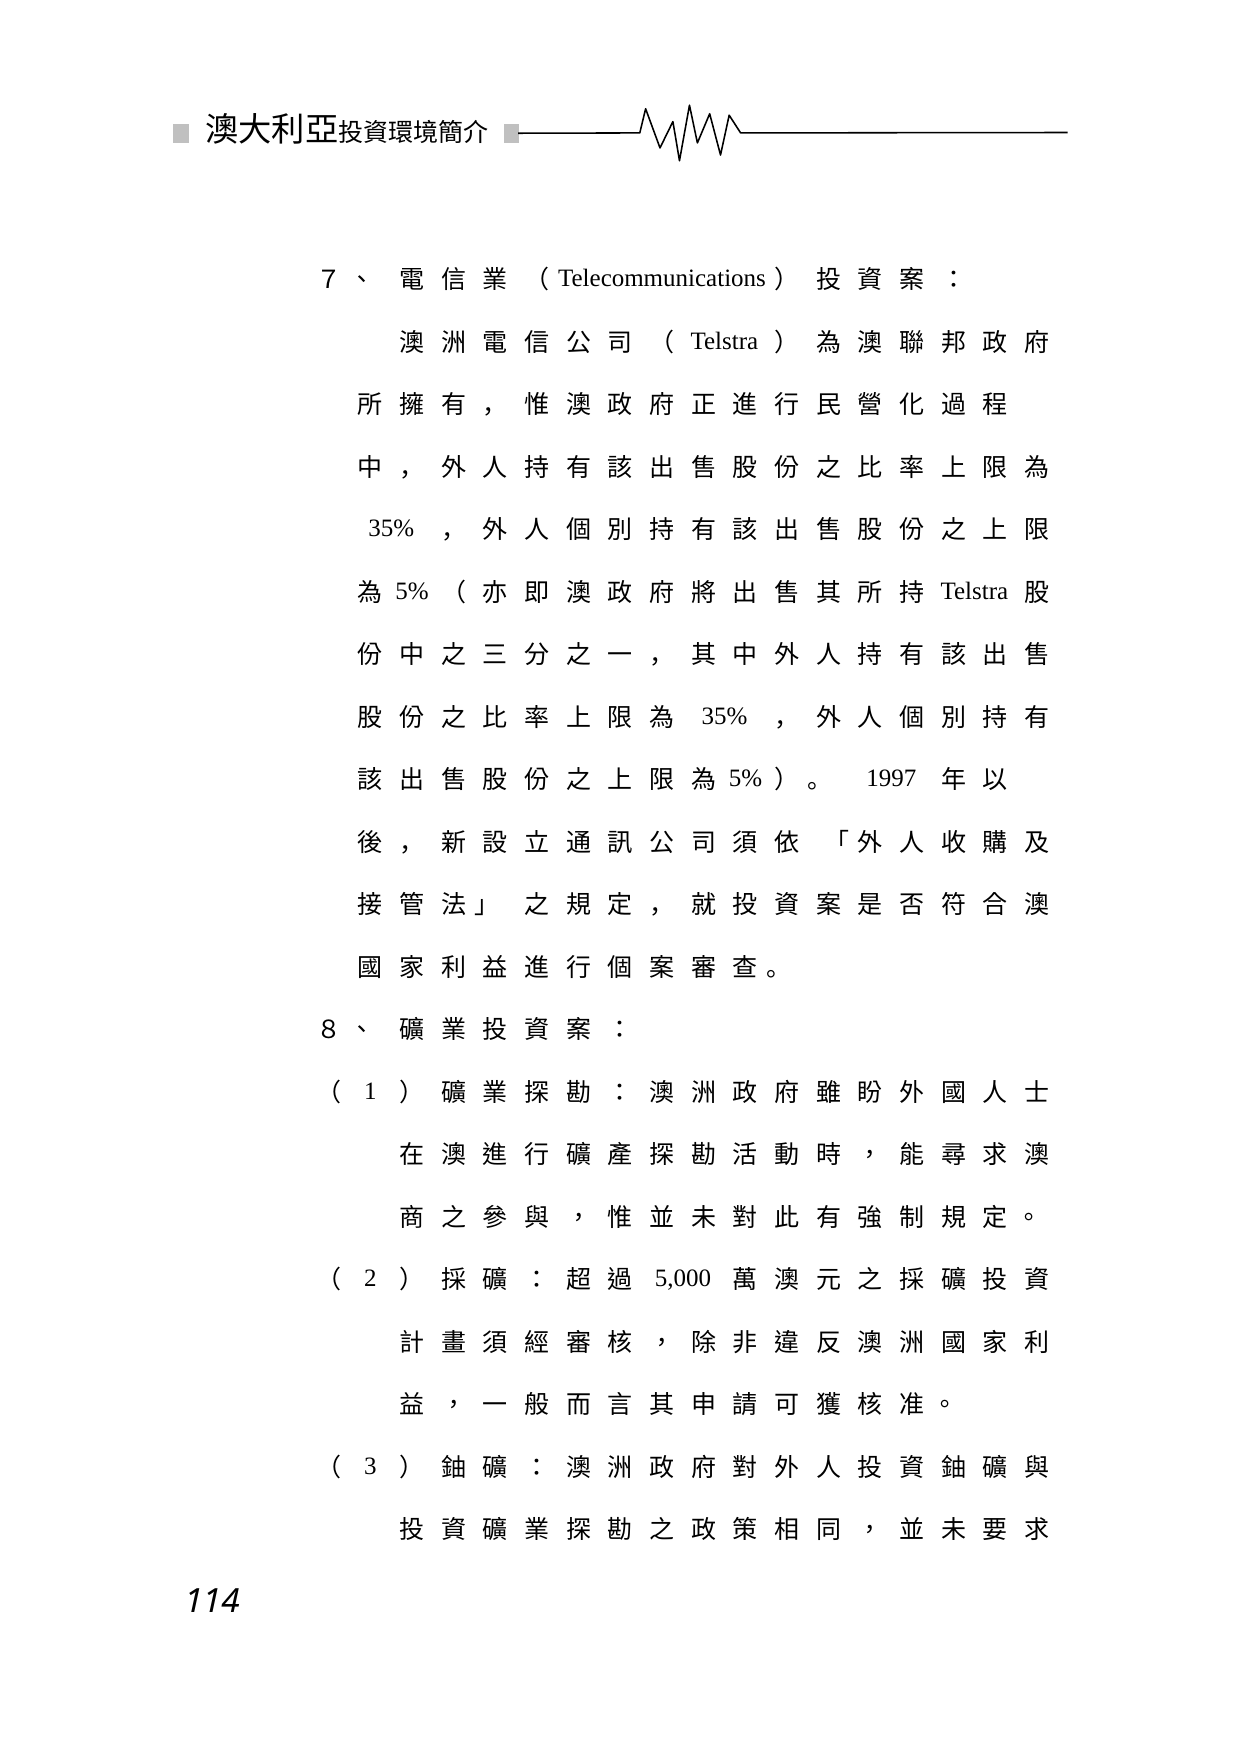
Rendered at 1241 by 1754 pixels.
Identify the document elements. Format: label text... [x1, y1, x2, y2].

text 澳洲電信公司（Telstra）為澳聯邦政府所擁有，惟澳政府正進行民營化過程中，外人持有該出售股份之比率上限為35%，外人個別持有該出售股份之上限為5%（亦即澳政府將出售其所持Telstra股份中之三分之一，其中外人持有該出售股份之比率上限為35%，外人個別持有該出售股份之上限為5%）。1997年以後，新設立通訊公司須依「外人收購及接管法」之規定，就投資案是否符合澳國家利益進行個案審查。 [330, 299, 1058, 986]
text （2）採礦：超過5,000萬澳元之採礦投資計畫須經審核，除非違反澳洲國家利益，一般而言其申請可獲核准。 [306, 1236, 1058, 1424]
text （1）礦業探勘：澳洲政府雖盼外國人士在澳進行礦產探勘活動時，能尋求澳商之參與，惟並未對此有強制規定。 [306, 1049, 1058, 1236]
text （3）鈾礦：澳洲政府對外人投資鈾礦與投資礦業探勘之政策相同，並未要求 [306, 1424, 1058, 1549]
text ８、礦業投資案： [281, 986, 1058, 1049]
text ７、電信業（Telecommunications）投資案： [281, 236, 1058, 299]
